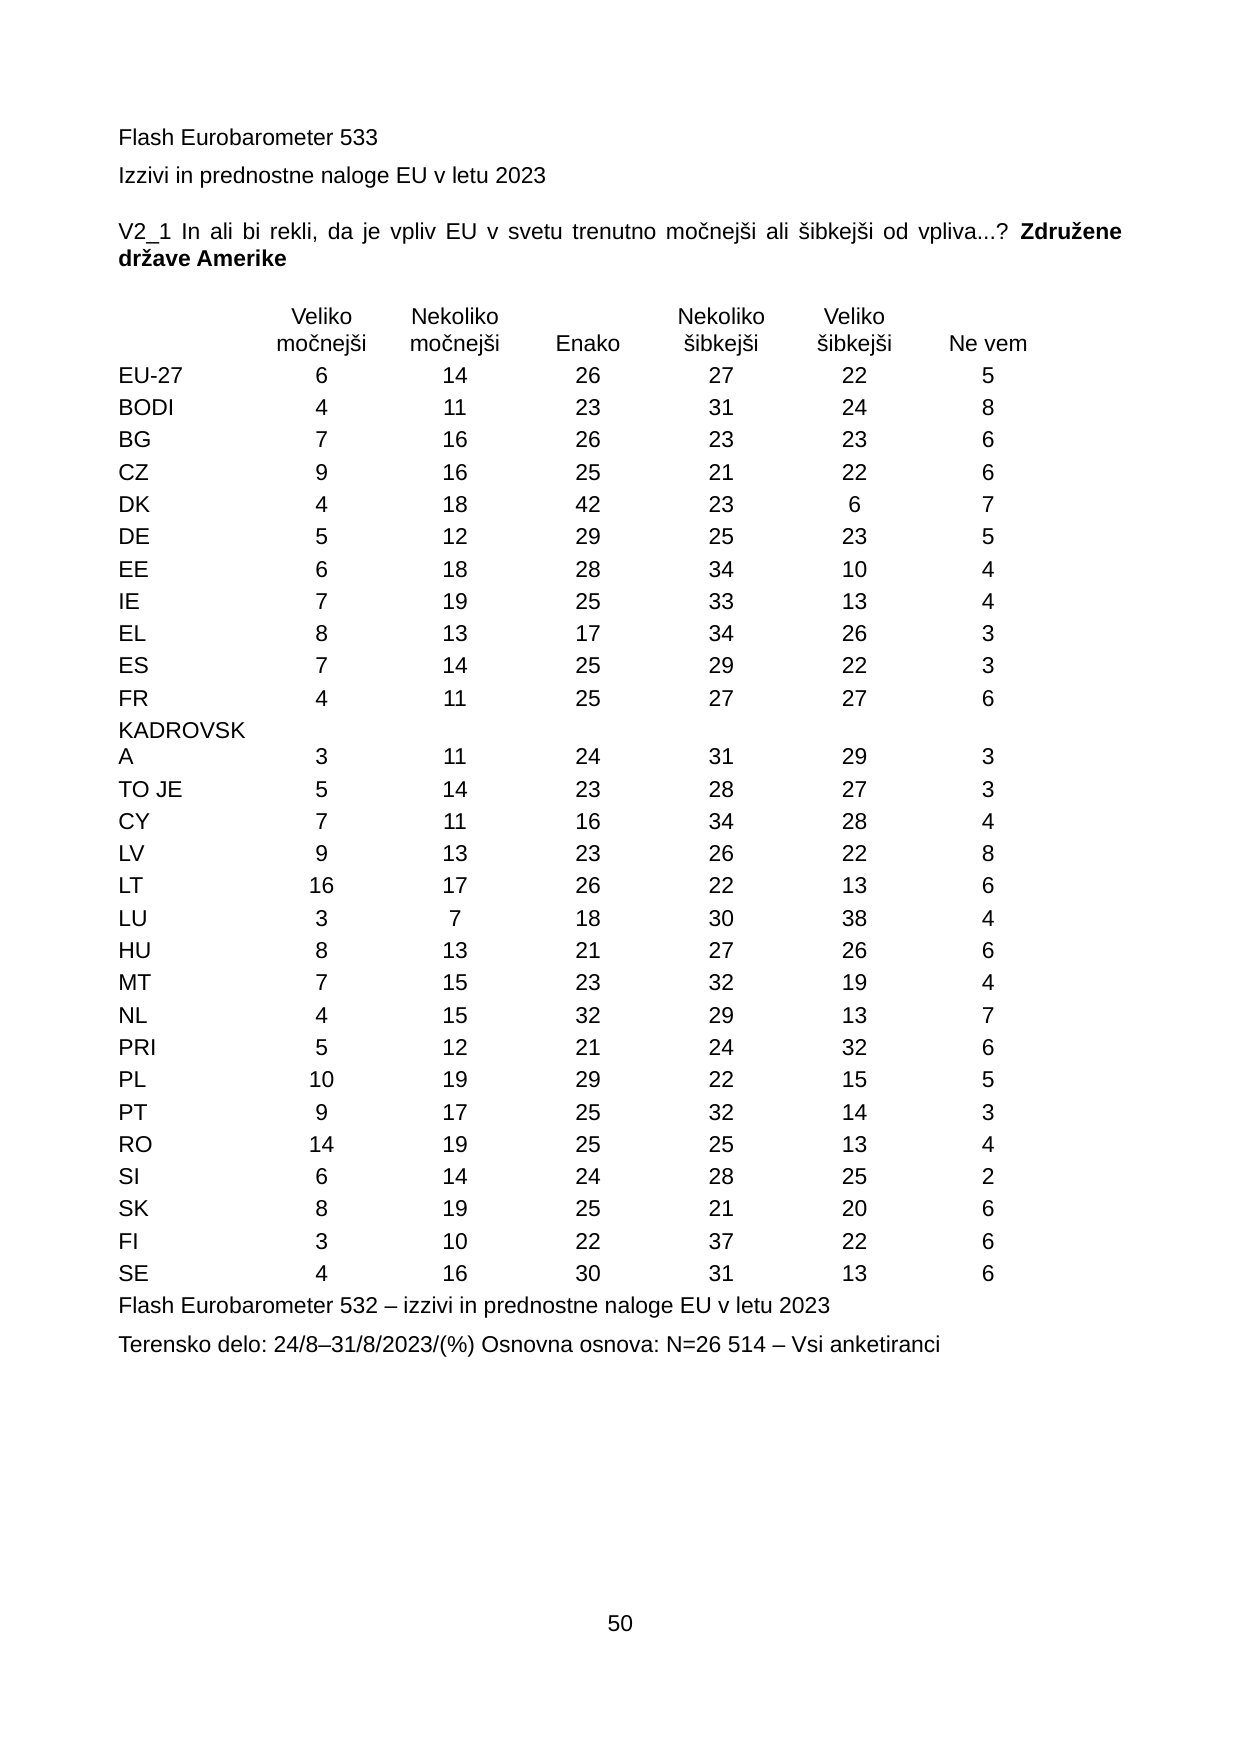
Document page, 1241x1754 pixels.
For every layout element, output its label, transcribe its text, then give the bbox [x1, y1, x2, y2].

table_cell 22 [654, 867, 788, 899]
table_cell 18 [388, 485, 521, 517]
table_cell 9 [255, 834, 388, 867]
table_cell 16 [388, 420, 521, 453]
table_cell 24 [521, 711, 654, 770]
table_cell 27 [654, 356, 788, 388]
table_cell BG [118, 420, 255, 453]
table_cell 14 [788, 1093, 921, 1125]
table_cell 23 [521, 770, 654, 802]
table_cell 19 [388, 1125, 521, 1157]
table_cell RO [118, 1125, 255, 1157]
table_cell SE [118, 1254, 255, 1286]
table_cell EU-27 [118, 356, 255, 388]
table_cell 4 [921, 550, 1055, 582]
table_header Ne vem [921, 297, 1055, 356]
table_cell 15 [788, 1060, 921, 1093]
table_cell NL [118, 996, 255, 1028]
table_cell 13 [788, 996, 921, 1028]
table_header Nekoliko močnejši [388, 297, 521, 356]
table_cell 5 [255, 517, 388, 549]
table_cell 22 [788, 646, 921, 679]
table_cell 31 [654, 1254, 788, 1286]
table_cell 11 [388, 388, 521, 420]
table_cell 29 [654, 996, 788, 1028]
table_cell 5 [921, 517, 1055, 549]
table_header Veliko močnejši [255, 297, 388, 356]
table_cell LT [118, 867, 255, 899]
table_cell 4 [255, 679, 388, 711]
table_cell 13 [788, 1125, 921, 1157]
table_cell 17 [388, 1093, 521, 1125]
table_cell PL [118, 1060, 255, 1093]
table_cell 23 [521, 388, 654, 420]
table_cell 21 [521, 1028, 654, 1060]
table_cell 23 [654, 420, 788, 453]
table_cell 29 [521, 517, 654, 549]
table_cell SK [118, 1190, 255, 1222]
table_cell 38 [788, 899, 921, 931]
table_cell 8 [255, 931, 388, 963]
table_cell 4 [921, 802, 1055, 834]
table_cell 25 [521, 1093, 654, 1125]
table_cell FR [118, 679, 255, 711]
table_cell 3 [921, 770, 1055, 802]
table_cell 3 [921, 614, 1055, 646]
table_cell 15 [388, 996, 521, 1028]
table_cell 32 [654, 1093, 788, 1125]
table_cell 16 [388, 453, 521, 485]
table_cell 6 [921, 1254, 1055, 1286]
table_cell 19 [388, 582, 521, 614]
table_cell 33 [654, 582, 788, 614]
table_cell 6 [921, 1222, 1055, 1254]
table_cell 13 [388, 834, 521, 867]
table_cell 10 [388, 1222, 521, 1254]
table_cell 22 [521, 1222, 654, 1254]
table_cell 18 [388, 550, 521, 582]
table_cell DE [118, 517, 255, 549]
table_cell 26 [654, 834, 788, 867]
table_cell 7 [255, 646, 388, 679]
table_cell 29 [521, 1060, 654, 1093]
table_cell 34 [654, 802, 788, 834]
table_cell FI [118, 1222, 255, 1254]
table_cell 17 [521, 614, 654, 646]
table_cell 26 [788, 931, 921, 963]
table_cell 7 [255, 802, 388, 834]
table_cell 3 [921, 1093, 1055, 1125]
table_cell 22 [788, 356, 921, 388]
table_cell 30 [654, 899, 788, 931]
table_cell 3 [921, 646, 1055, 679]
table_cell 19 [788, 964, 921, 996]
table_cell 20 [788, 1190, 921, 1222]
table_cell 30 [521, 1254, 654, 1286]
table_cell 13 [788, 867, 921, 899]
table_cell 8 [255, 1190, 388, 1222]
table_cell 5 [255, 1028, 388, 1060]
table_cell 7 [388, 899, 521, 931]
table_cell 23 [521, 834, 654, 867]
table_cell CY [118, 802, 255, 834]
table_cell KADROVSKA [118, 711, 255, 770]
table_cell 19 [388, 1060, 521, 1093]
table_cell 25 [654, 1125, 788, 1157]
table_cell 4 [921, 964, 1055, 996]
table_cell 3 [255, 711, 388, 770]
table_cell 25 [654, 517, 788, 549]
table_cell 6 [255, 356, 388, 388]
table_cell 7 [255, 964, 388, 996]
table_cell 6 [921, 867, 1055, 899]
table_cell 4 [255, 1254, 388, 1286]
table_cell 26 [521, 867, 654, 899]
table_cell 29 [654, 646, 788, 679]
table_cell 4 [921, 582, 1055, 614]
table_cell 14 [388, 646, 521, 679]
table_cell 7 [921, 485, 1055, 517]
table_cell ES [118, 646, 255, 679]
table_cell 10 [255, 1060, 388, 1093]
table_cell 27 [654, 679, 788, 711]
table_cell 6 [921, 1028, 1055, 1060]
table_cell 12 [388, 517, 521, 549]
table_cell MT [118, 964, 255, 996]
table_cell 5 [921, 356, 1055, 388]
table_cell 11 [388, 711, 521, 770]
table_cell LV [118, 834, 255, 867]
table_cell 13 [388, 931, 521, 963]
table_cell 21 [654, 453, 788, 485]
table_cell 27 [788, 679, 921, 711]
table_cell 25 [521, 679, 654, 711]
text Terensko delo: 24/8–31/8/2023/(%) Osnovna osnova: N=26 514 – Vsi anketiranci [118, 1331, 1122, 1357]
table_cell 32 [521, 996, 654, 1028]
table_cell BODI [118, 388, 255, 420]
table_cell 3 [921, 711, 1055, 770]
table_cell 4 [255, 485, 388, 517]
table_cell 23 [788, 517, 921, 549]
table_cell 6 [255, 1157, 388, 1189]
table_cell 24 [654, 1028, 788, 1060]
table_cell 28 [654, 1157, 788, 1189]
table_cell 25 [521, 1125, 654, 1157]
table_cell 25 [788, 1157, 921, 1189]
table_cell EE [118, 550, 255, 582]
table_cell 7 [255, 420, 388, 453]
table_cell IE [118, 582, 255, 614]
table_cell 6 [788, 485, 921, 517]
table_cell 8 [921, 834, 1055, 867]
table_cell 16 [255, 867, 388, 899]
table_cell 16 [521, 802, 654, 834]
table_cell 26 [521, 420, 654, 453]
table_cell 26 [788, 614, 921, 646]
table_cell 9 [255, 453, 388, 485]
table_cell 3 [255, 899, 388, 931]
table_cell 23 [654, 485, 788, 517]
table_cell 6 [921, 1190, 1055, 1222]
table_cell 22 [788, 834, 921, 867]
table_cell 4 [255, 996, 388, 1028]
table_cell 25 [521, 582, 654, 614]
table_cell 19 [388, 1190, 521, 1222]
table_cell 25 [521, 453, 654, 485]
table_cell 5 [921, 1060, 1055, 1093]
table_cell 22 [788, 1222, 921, 1254]
table_cell 34 [654, 614, 788, 646]
table_cell 12 [388, 1028, 521, 1060]
table_cell PT [118, 1093, 255, 1125]
table_cell 37 [654, 1222, 788, 1254]
table_cell 7 [255, 582, 388, 614]
text V2_1 In ali bi rekli, da je vpliv EU v svetu trenutno močnejši ali šibkejši od vpliva...? Združene države Amerike [118, 218, 1122, 271]
table_header Veliko šibkejši [788, 297, 921, 356]
table_cell 34 [654, 550, 788, 582]
table_cell CZ [118, 453, 255, 485]
table_cell 42 [521, 485, 654, 517]
table_header [118, 297, 255, 356]
table_cell 13 [788, 1254, 921, 1286]
table_cell 11 [388, 679, 521, 711]
table_cell 5 [255, 770, 388, 802]
table_cell SI [118, 1157, 255, 1189]
table_cell 21 [654, 1190, 788, 1222]
table_cell 28 [654, 770, 788, 802]
table_cell 17 [388, 867, 521, 899]
table_cell 28 [788, 802, 921, 834]
table_cell PRI [118, 1028, 255, 1060]
table_cell 11 [388, 802, 521, 834]
table_cell 8 [255, 614, 388, 646]
table_cell 6 [921, 931, 1055, 963]
table_cell 21 [521, 931, 654, 963]
table_cell 2 [921, 1157, 1055, 1189]
table_cell 18 [521, 899, 654, 931]
table_cell 23 [521, 964, 654, 996]
table_cell 7 [921, 996, 1055, 1028]
table_cell 13 [388, 614, 521, 646]
table_cell 14 [388, 356, 521, 388]
table_cell 28 [521, 550, 654, 582]
table_cell TO JE [118, 770, 255, 802]
table_cell 6 [255, 550, 388, 582]
table_cell LU [118, 899, 255, 931]
table_cell 16 [388, 1254, 521, 1286]
table_cell 27 [654, 931, 788, 963]
table_cell HU [118, 931, 255, 963]
table_cell 25 [521, 646, 654, 679]
text Flash Eurobarometer 532 – izzivi in prednostne naloge EU v letu 2023 [118, 1292, 1122, 1319]
table_cell 6 [921, 420, 1055, 453]
table_cell 6 [921, 453, 1055, 485]
table_cell 24 [521, 1157, 654, 1189]
table_cell 6 [921, 679, 1055, 711]
table_cell 13 [788, 582, 921, 614]
table_cell 26 [521, 356, 654, 388]
table_cell 14 [388, 770, 521, 802]
table_cell 9 [255, 1093, 388, 1125]
table_cell 4 [255, 388, 388, 420]
table_cell 24 [788, 388, 921, 420]
table_cell 22 [654, 1060, 788, 1093]
table_cell 4 [921, 899, 1055, 931]
table_header Enako [521, 297, 654, 356]
table_cell 27 [788, 770, 921, 802]
table_cell 14 [255, 1125, 388, 1157]
table_cell DK [118, 485, 255, 517]
table_cell 4 [921, 1125, 1055, 1157]
table_cell 8 [921, 388, 1055, 420]
table_cell 31 [654, 388, 788, 420]
table_cell 23 [788, 420, 921, 453]
table_cell 29 [788, 711, 921, 770]
table_cell 10 [788, 550, 921, 582]
table_cell 14 [388, 1157, 521, 1189]
table_cell 32 [654, 964, 788, 996]
table_cell 15 [388, 964, 521, 996]
table_header Nekoliko šibkejši [654, 297, 788, 356]
table_cell EL [118, 614, 255, 646]
table_cell 3 [255, 1222, 388, 1254]
table_cell 31 [654, 711, 788, 770]
table_cell 22 [788, 453, 921, 485]
table_cell 32 [788, 1028, 921, 1060]
table_cell 25 [521, 1190, 654, 1222]
